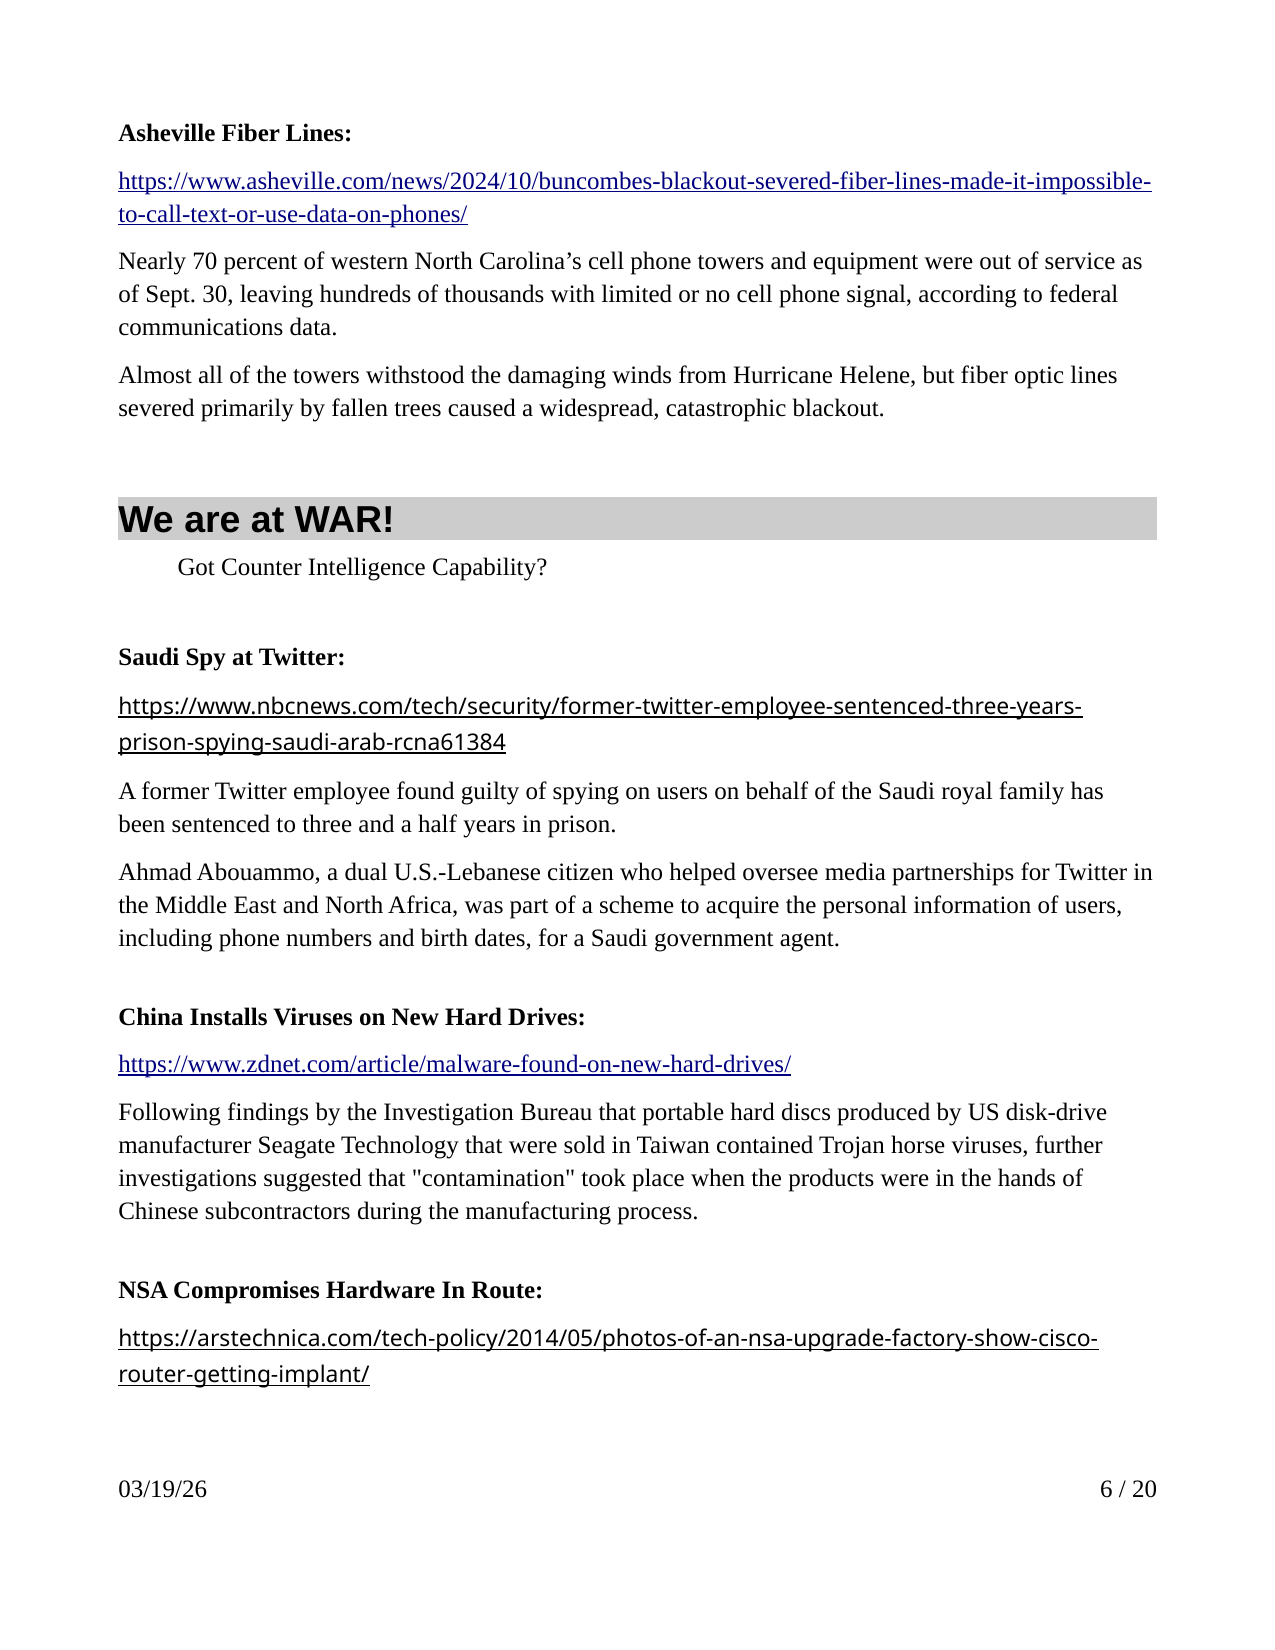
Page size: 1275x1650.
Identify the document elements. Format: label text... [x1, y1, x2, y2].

text Ahmad Abouammo, a dual U.S.-Lebanese citizen who helped oversee media partnerships for Twitter in the Middle East and North Africa, was part of a scheme to acquire the personal information of users, including phone numbers and birth dates, for a Saudi government agent. [118, 857, 1157, 951]
text Asheville Fiber Lines: [118, 118, 1157, 147]
text https://www.nbcnews.com/tech/security/former-twitter-employee-sentenced-three-years-prison-spying-saudi-arab-rcna61384 [118, 689, 1157, 757]
subtitle We are at WAR! [118, 497, 1157, 540]
text A former Twitter employee found guilty of spying on users on behalf of the Saudi royal family has been sentenced to three and a half years in prison. [118, 776, 1157, 838]
text Following findings by the Investigation Bureau that portable hard discs produced by US disk-drive manufacturer Seagate Technology that were sold in Taiwan contained Trojan horse viruses, further investigations suggested that "contamination" took place when the products were in the hands of Chinese subcontractors during the manufacturing process. [118, 1097, 1157, 1224]
text Nearly 70 percent of western North Carolina’s cell phone towers and equipment were out of service as of Sept. 30, leaving hundreds of thousands with limited or no cell phone signal, according to federal communications data. [118, 246, 1157, 341]
text https://www.asheville.com/news/2024/10/buncombes-blackout-severed-fiber-lines-made-it-impossible-to-call-text-or-use-data-on-phones/ [118, 166, 1157, 227]
text Saudi Spy at Twitter: [118, 642, 1157, 671]
text NSA Compromises Hardware In Route: [118, 1275, 1157, 1303]
text China Installs Viruses on New Hard Drives: [118, 1002, 1157, 1030]
text Got Counter Intelligence Capability? [177, 552, 1098, 581]
text Almost all of the towers withstood the damaging winds from Hurricane Helene, but fiber optic lines severed primarily by fallen trees caused a widespread, catastrophic blackout. [118, 360, 1157, 422]
text https://www.zdnet.com/article/malware-found-on-new-hard-drives/ [118, 1049, 1157, 1078]
text https://arstechnica.com/tech-policy/2014/05/photos-of-an-nsa-upgrade-factory-show-cisco-router-getting-implant/ [118, 1322, 1157, 1389]
